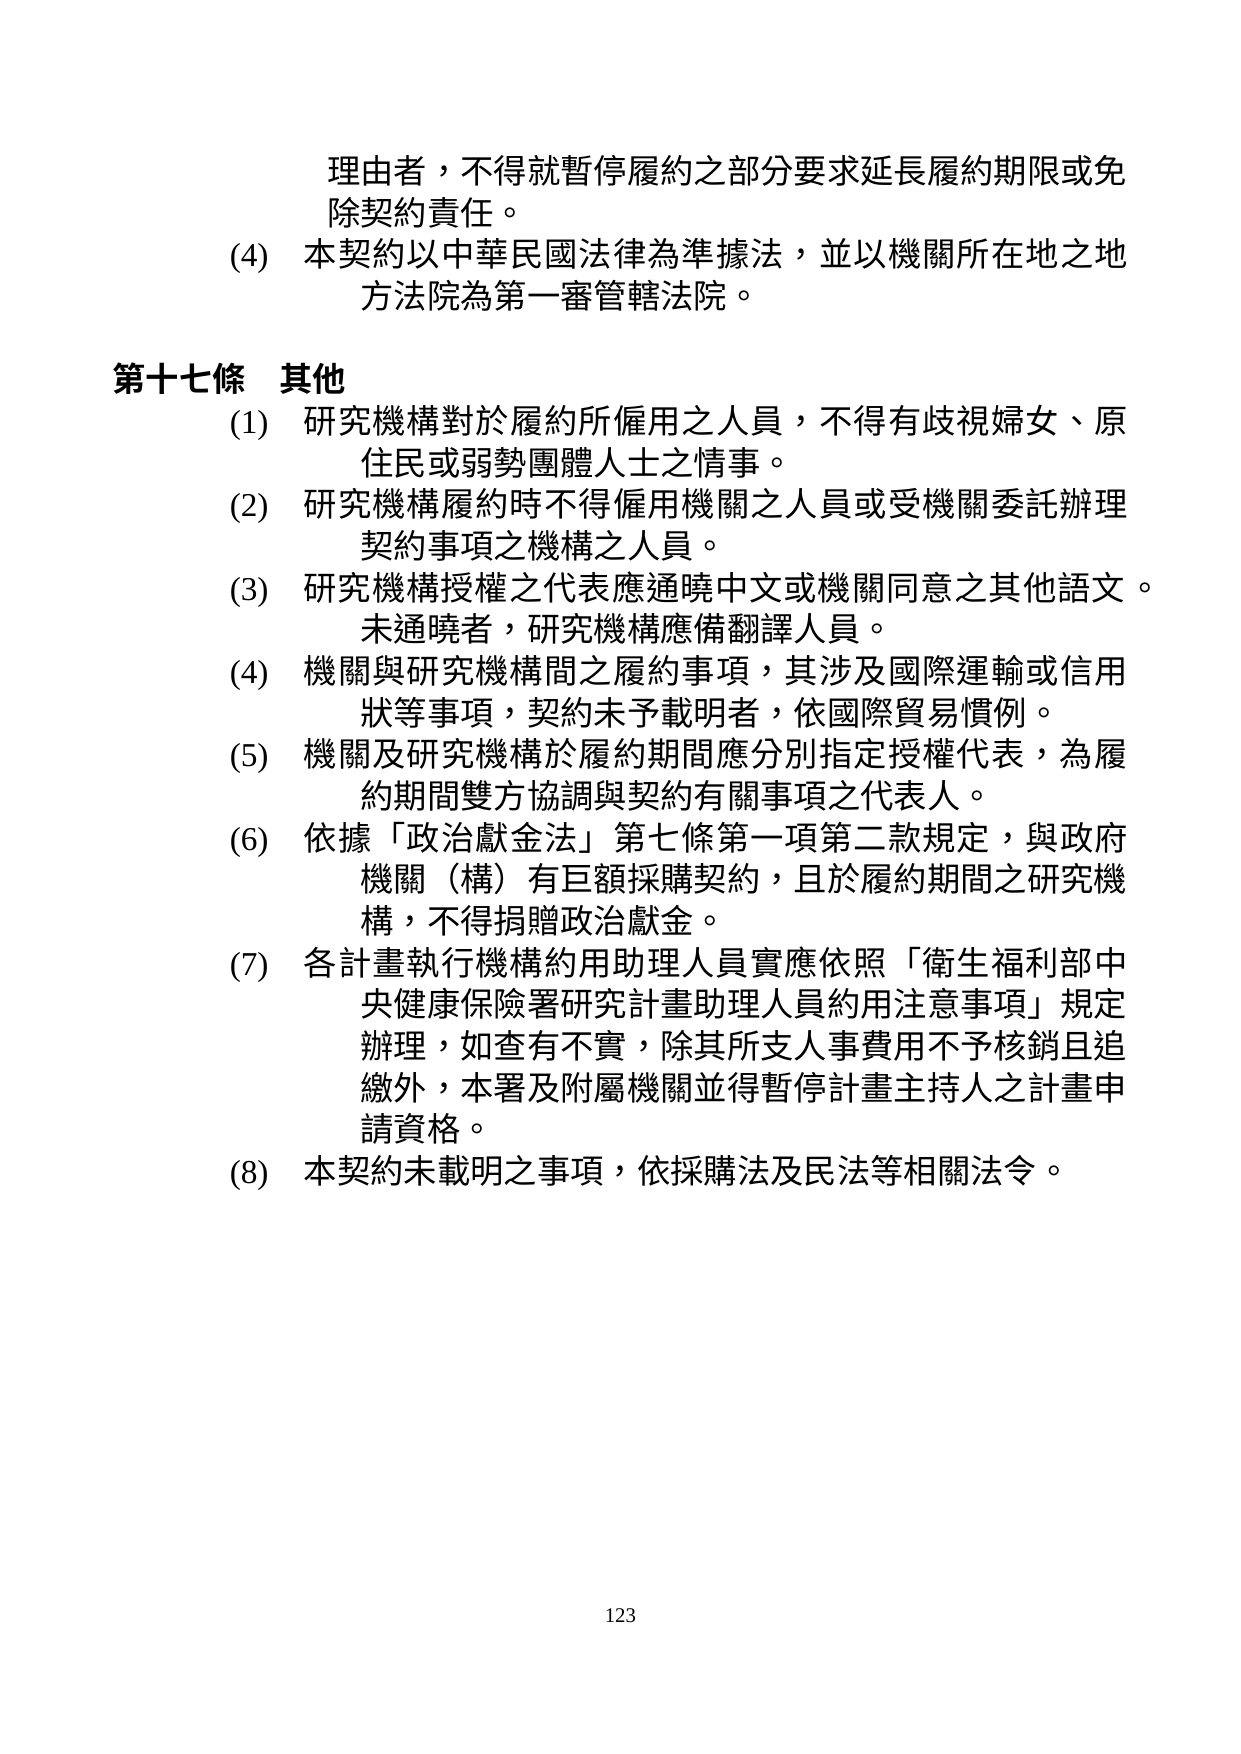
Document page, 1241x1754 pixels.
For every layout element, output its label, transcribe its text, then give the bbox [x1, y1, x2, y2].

list 本契約未載明之事項，依採購法及民法等相關法令。 [229, 1150, 1128, 1192]
list 研究機構履約時不得僱用機關之人員或受機關委託辦理契約事項之機構之人員。 [229, 483, 1128, 567]
list 依據「政治獻金法」第七條第一項第二款規定，與政府機關（構）有巨額採購契約，且於履約期間之研究機構，不得捐贈政治獻金。 [229, 817, 1128, 942]
list 各計畫執行機構約用助理人員實應依照「衛生福利部中央健康保險署研究計畫助理人員約用注意事項」規定辦理，如查有不實，除其所支人事費用不予核銷且追繳外，本署及附屬機關並得暫停計畫主持人之計畫申請資格。 [229, 942, 1128, 1150]
list 研究機構對於履約所僱用之人員，不得有歧視婦女、原住民或弱勢團體人士之情事。 [229, 400, 1128, 483]
list 理由者，不得就暫停履約之部分要求延長履約期限或免除契約責任。 [253, 150, 1128, 233]
list 研究機構授權之代表應通曉中文或機關同意之其他語文。未通曉者，研究機構應備翻譯人員。 [229, 567, 1128, 650]
list 機關及研究機構於履約期間應分別指定授權代表，為履約期間雙方協調與契約有關事項之代表人。 [229, 733, 1128, 817]
list 本契約以中華民國法律為準據法，並以機關所在地之地方法院為第一審管轄法院。 [229, 233, 1128, 317]
list 機關與研究機構間之履約事項，其涉及國際運輸或信用狀等事項，契約未予載明者，依國際貿易慣例。 [229, 650, 1128, 733]
text 第十七條 其他 [112, 358, 1128, 400]
